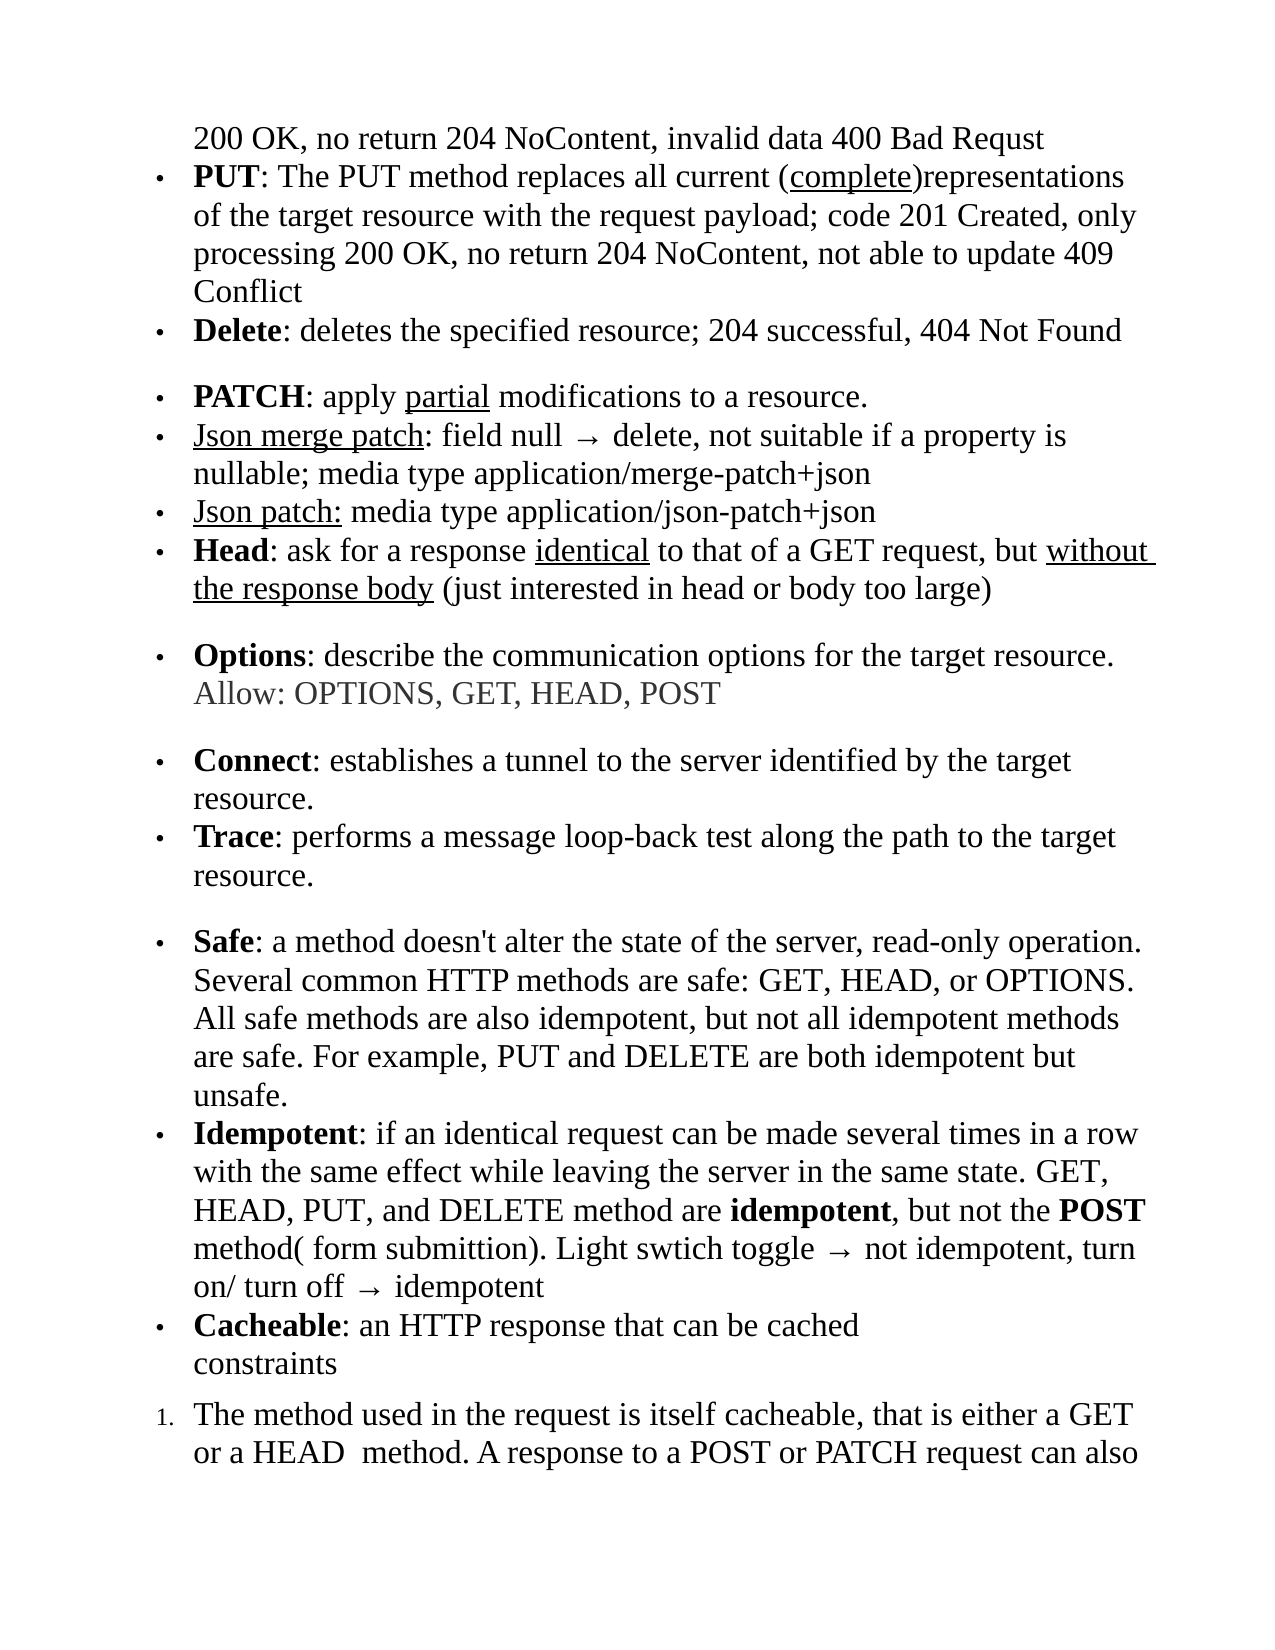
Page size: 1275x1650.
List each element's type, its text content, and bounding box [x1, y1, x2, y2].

list Idempotent: if an identical request can be made several times in a row with the same effect while leaving the server in the same state. GET, HEAD, PUT, and DELETE method are idempotent, but not the POST method( form submittion). Light swtich toggle → not idempotent, turn on/ turn off → idempotent [156, 1113, 1157, 1305]
list The method used in the request is itself cacheable, that is either a GET or a HEAD method. A response to a POST or PATCH request can also [156, 1394, 1157, 1471]
list Connect: establishes a tunnel to the server identified by the target resource. [156, 740, 1157, 816]
list Trace: performs a message loop-back test along the path to the target resource. [156, 816, 1157, 893]
list Delete: deletes the specified resource; 204 successful, 404 Not Found [156, 310, 1157, 348]
list constraints [156, 1343, 1157, 1381]
list PUT: The PUT method replaces all current (complete)representations of the target resource with the request payload; code 201 Created, only processing 200 OK, no return 204 NoContent, not able to update 409 Conflict [156, 156, 1157, 310]
list Cacheable: an HTTP response that can be cached [156, 1305, 1157, 1343]
list Head: ask for a response identical to that of a GET request, but without the response body (just interested in head or body too large) [156, 530, 1157, 606]
list Safe: a method doesn't alter the state of the server, read-only operation. Several common HTTP methods are safe: GET, HEAD, or OPTIONS. All safe methods are also idempotent, but not all idempotent methods are safe. For example, PUT and DELETE are both idempotent but unsafe. [156, 921, 1157, 1113]
list Json patch: media type application/json-patch+json [156, 491, 1157, 530]
list Options: describe the communication options for the target resource. Allow: OPTIONS, GET, HEAD, POST [156, 635, 1157, 711]
list Json merge patch: field null → delete, not suitable if a property is nullable; media type application/merge-patch+json [156, 415, 1157, 491]
list PATCH: apply partial modifications to a resource. [156, 376, 1157, 415]
list 200 OK, no return 204 NoContent, invalid data 400 Bad Requst [156, 118, 1157, 156]
